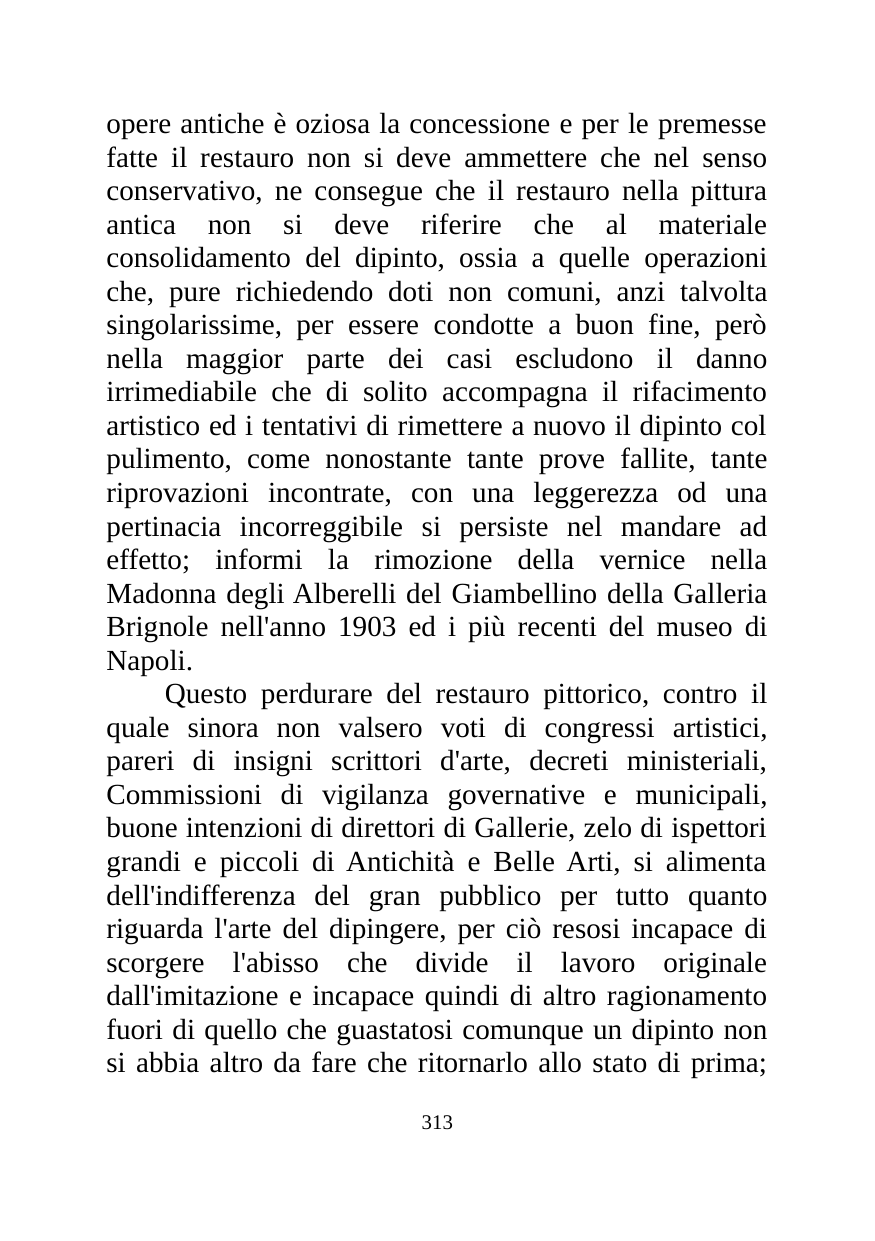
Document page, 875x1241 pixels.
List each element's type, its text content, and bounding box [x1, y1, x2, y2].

text opere antiche è oziosa la concessione e per le premesse fatte il restauro non si deve ammettere che nel senso conservativo, ne consegue che il restauro nella pittura antica non si deve riferire che al materiale consolidamento del dipinto, ossia a quelle operazioni che, pure richiedendo doti non comuni, anzi talvolta singolarissime, per essere condotte a buon fine, però nella maggior parte dei casi escludono il danno irrimediabile che di solito accompagna il rifacimento artistico ed i tentativi di rimettere a nuovo il dipinto col pulimento, come nonostante tante prove fallite, tante riprovazioni incontrate, con una leggerezza od una pertinacia incorreggibile si persiste nel mandare ad effetto; informi la rimozione della vernice nella Madonna degli Alberelli del Giambellino della Galleria Brignole nell'anno 1903 ed i più recenti del museo di Napoli. [106, 106, 768, 676]
text Questo perdurare del restauro pittorico, contro il quale sinora non valsero voti di congressi artistici, pareri di insigni scrittori d'arte, decreti ministeriali, Commissioni di vigilanza governative e municipali, buone intenzioni di direttori di Gallerie, zelo di ispettori grandi e piccoli di Antichità e Belle Arti, si alimenta dell'indifferenza del gran pubblico per tutto quanto riguarda l'arte del dipingere, per ciò resosi incapace di scorgere l'abisso che divide il lavoro originale dall'imitazione e incapace quindi di altro ragionamento fuori di quello che guastatosi comunque un dipinto non si abbia altro da fare che ritornarlo allo stato di prima; [106, 676, 768, 1079]
